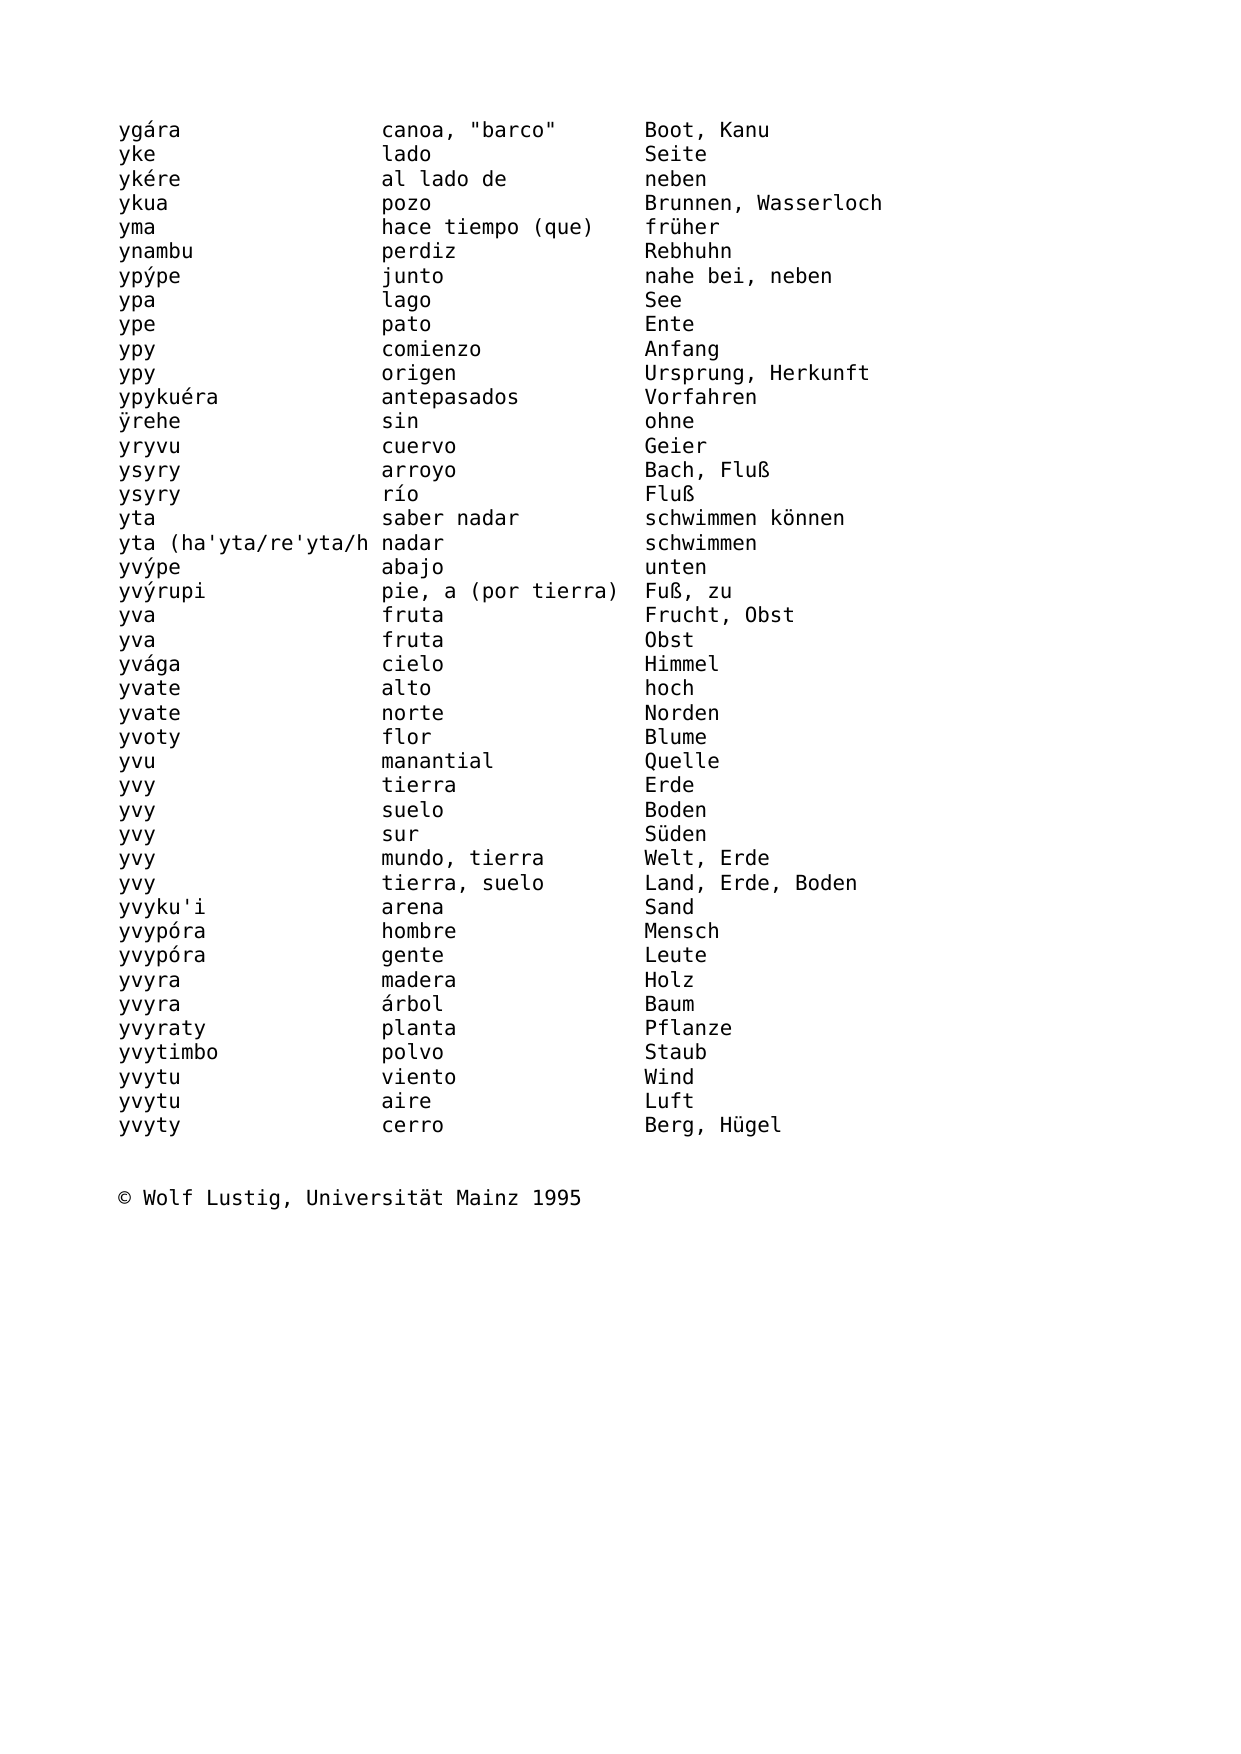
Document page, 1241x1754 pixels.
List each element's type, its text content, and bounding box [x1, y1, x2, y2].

text ÿrehe sin ohne [118, 409, 1122, 434]
text ypykuéra antepasados Vorfahren [118, 385, 1122, 409]
text yvytu viento Wind [118, 1065, 1122, 1089]
text yvy tierra, suelo Land, Erde, Boden [118, 871, 1122, 895]
text ype pato Ente [118, 312, 1122, 337]
text yvytu aire Luft [118, 1089, 1122, 1113]
text yvyra madera Holz [118, 968, 1122, 992]
text ypýpe junto nahe bei, neben [118, 264, 1122, 288]
text yvýrupi pie, a (por tierra) Fuß, zu [118, 579, 1122, 603]
text yvyty cerro Berg, Hügel [118, 1113, 1122, 1137]
text yva fruta Frucht, Obst [118, 603, 1122, 628]
text ykére al lado de neben [118, 167, 1122, 191]
text yva fruta Obst [118, 628, 1122, 652]
text yvytimbo polvo Staub [118, 1040, 1122, 1065]
text yta saber nadar schwimmen können [118, 506, 1122, 531]
text yvy mundo, tierra Welt, Erde [118, 846, 1122, 871]
text yvýpe abajo unten [118, 555, 1122, 579]
text ygára canoa, "barco" Boot, Kanu [118, 118, 1122, 142]
text yvypóra gente Leute [118, 943, 1122, 968]
text yta (ha'yta/re'yta/h nadar schwimmen [118, 531, 1122, 555]
text yvate norte Norden [118, 701, 1122, 725]
text ypy origen Ursprung, Herkunft [118, 361, 1122, 385]
text yvate alto hoch [118, 676, 1122, 701]
text yvy suelo Boden [118, 798, 1122, 822]
text yryvu cuervo Geier [118, 434, 1122, 458]
text yvypóra hombre Mensch [118, 919, 1122, 943]
text yvu manantial Quelle [118, 749, 1122, 773]
text ypy comienzo Anfang [118, 337, 1122, 361]
text ysyry arroyo Bach, Fluß [118, 458, 1122, 482]
text ypa lago See [118, 288, 1122, 312]
text © Wolf Lustig, Universität Mainz 1995 [118, 1186, 1122, 1210]
text yvyku'i arena Sand [118, 895, 1122, 919]
text yvyra árbol Baum [118, 992, 1122, 1016]
text yvyraty planta Pflanze [118, 1016, 1122, 1040]
text yma hace tiempo (que) früher [118, 215, 1122, 239]
text yvy tierra Erde [118, 773, 1122, 798]
text yvy sur Süden [118, 822, 1122, 846]
text ysyry río Fluß [118, 482, 1122, 506]
text yvága cielo Himmel [118, 652, 1122, 676]
text yvoty flor Blume [118, 725, 1122, 749]
text yke lado Seite [118, 142, 1122, 167]
text ykua pozo Brunnen, Wasserloch [118, 191, 1122, 215]
text ynambu perdiz Rebhuhn [118, 239, 1122, 264]
